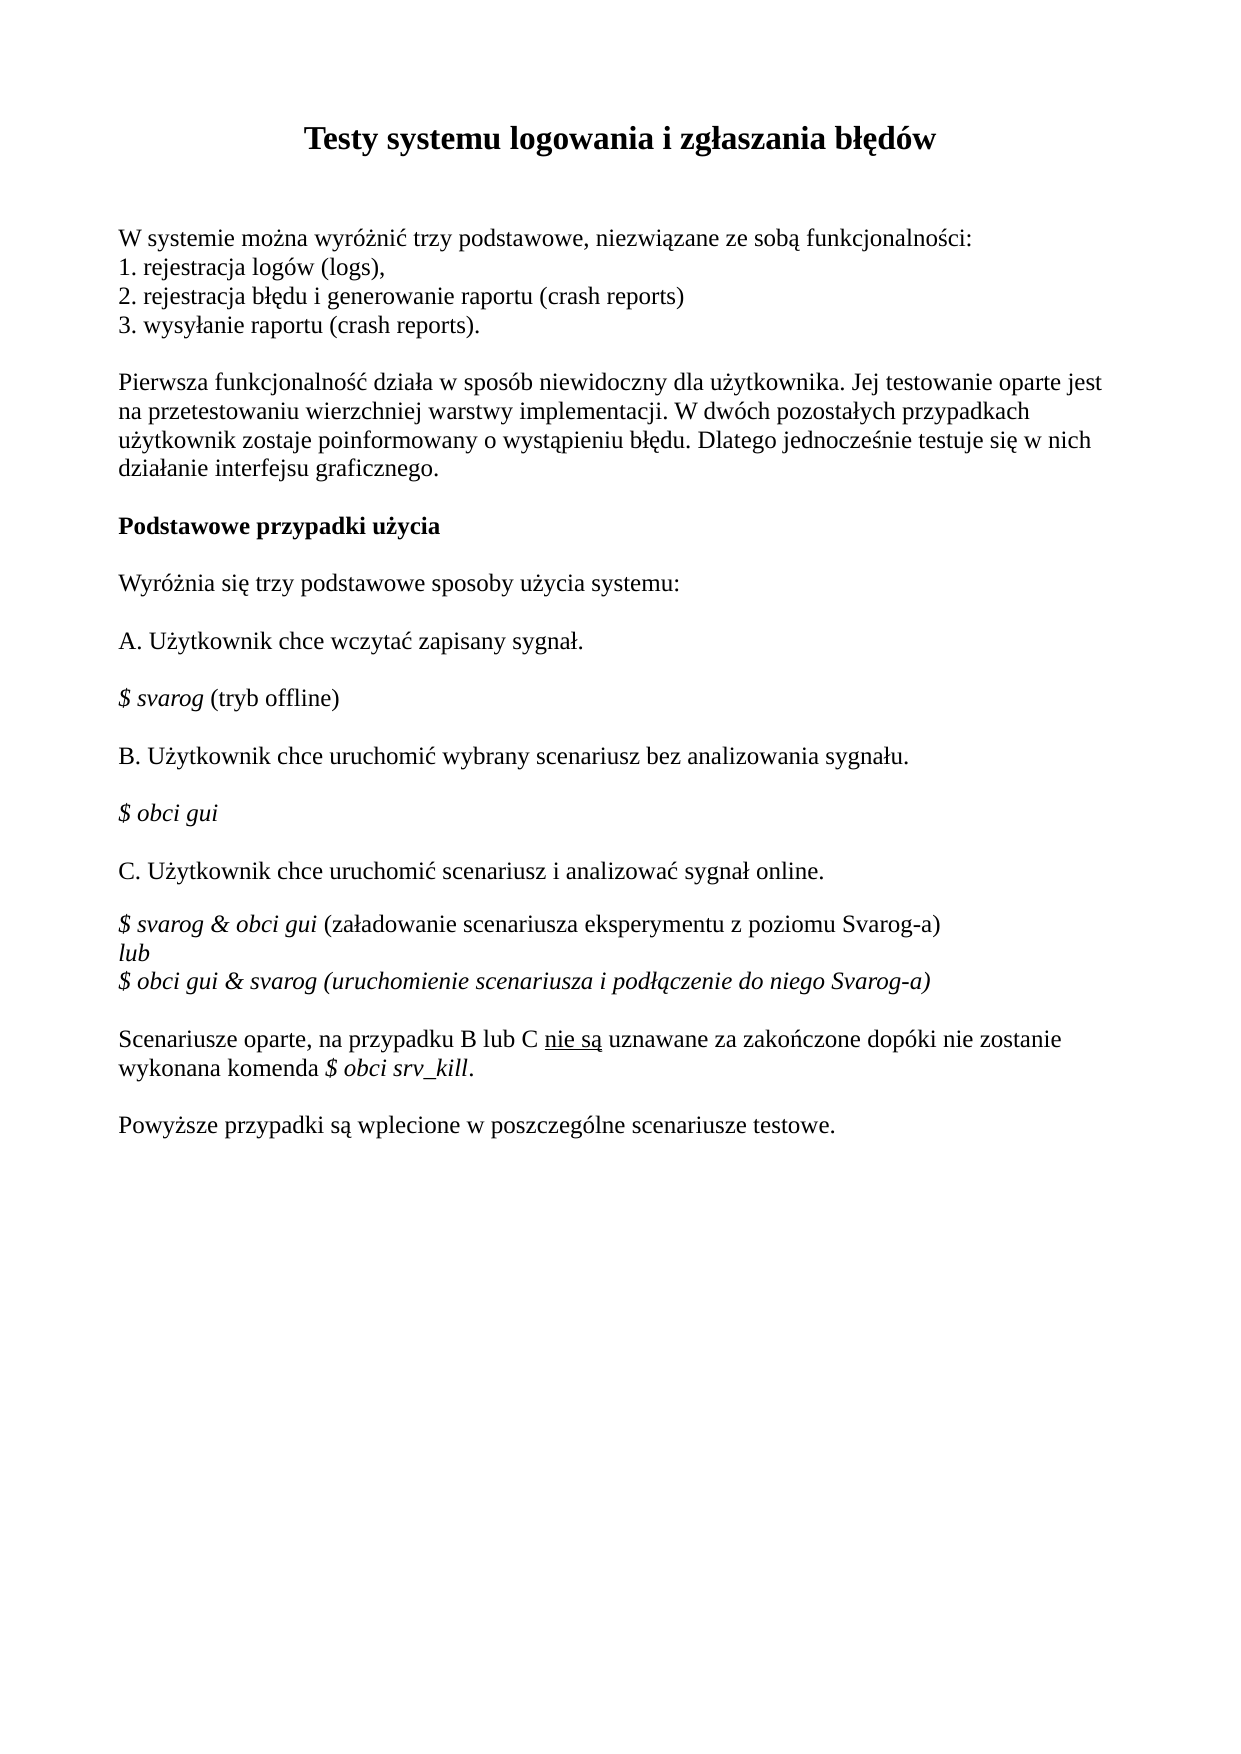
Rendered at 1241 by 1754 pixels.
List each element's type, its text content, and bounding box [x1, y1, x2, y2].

text Powyższe przypadki są wplecione w poszczególne scenariusze testowe. [118, 1110, 1122, 1139]
text $ svarog (tryb offline) [118, 683, 1122, 712]
text Pierwsza funkcjonalność działa w sposób niewidoczny dla użytkownika. Jej testowanie oparte jest na przetestowaniu wierzchniej warstwy implementacji. W dwóch pozostałych przypadkach użytkownik zostaje poinformowany o wystąpieniu błędu. Dlatego jednocześnie testuje się w nich działanie interfejsu graficznego. [118, 367, 1122, 482]
text Podstawowe przypadki użycia [118, 511, 1122, 540]
text B. Użytkownik chce uruchomić wybrany scenariusz bez analizowania sygnału. [118, 741, 1122, 770]
text $ svarog & obci gui (załadowanie scenariusza eksperymentu z poziomu Svarog-a) [118, 909, 1122, 938]
text A. Użytkownik chce wczytać zapisany sygnał. [118, 626, 1122, 655]
text W systemie można wyróżnić trzy podstawowe, niezwiązane ze sobą funkcjonalności: [118, 223, 1122, 252]
text 2. rejestracja błędu i generowanie raportu (crash reports) [118, 281, 1122, 310]
text C. Użytkownik chce uruchomić scenariusz i analizować sygnał online. [118, 856, 1122, 885]
text 1. rejestracja logów (logs), [118, 252, 1122, 281]
text Scenariusze oparte, na przypadku B lub C nie są uznawane za zakończone dopóki nie zostanie wykonana komenda $ obci srv_kill. [118, 1024, 1122, 1081]
text $ obci gui [118, 798, 1122, 827]
text lub [118, 938, 1122, 966]
text Wyróżnia się trzy podstawowe sposoby użycia systemu: [118, 568, 1122, 597]
text $ obci gui & svarog (uruchomienie scenariusza i podłączenie do niego Svarog-a) [118, 966, 1122, 995]
text Testy systemu logowania i zgłaszania błędów [118, 118, 1122, 156]
text 3. wysyłanie raportu (crash reports). [118, 310, 1122, 338]
